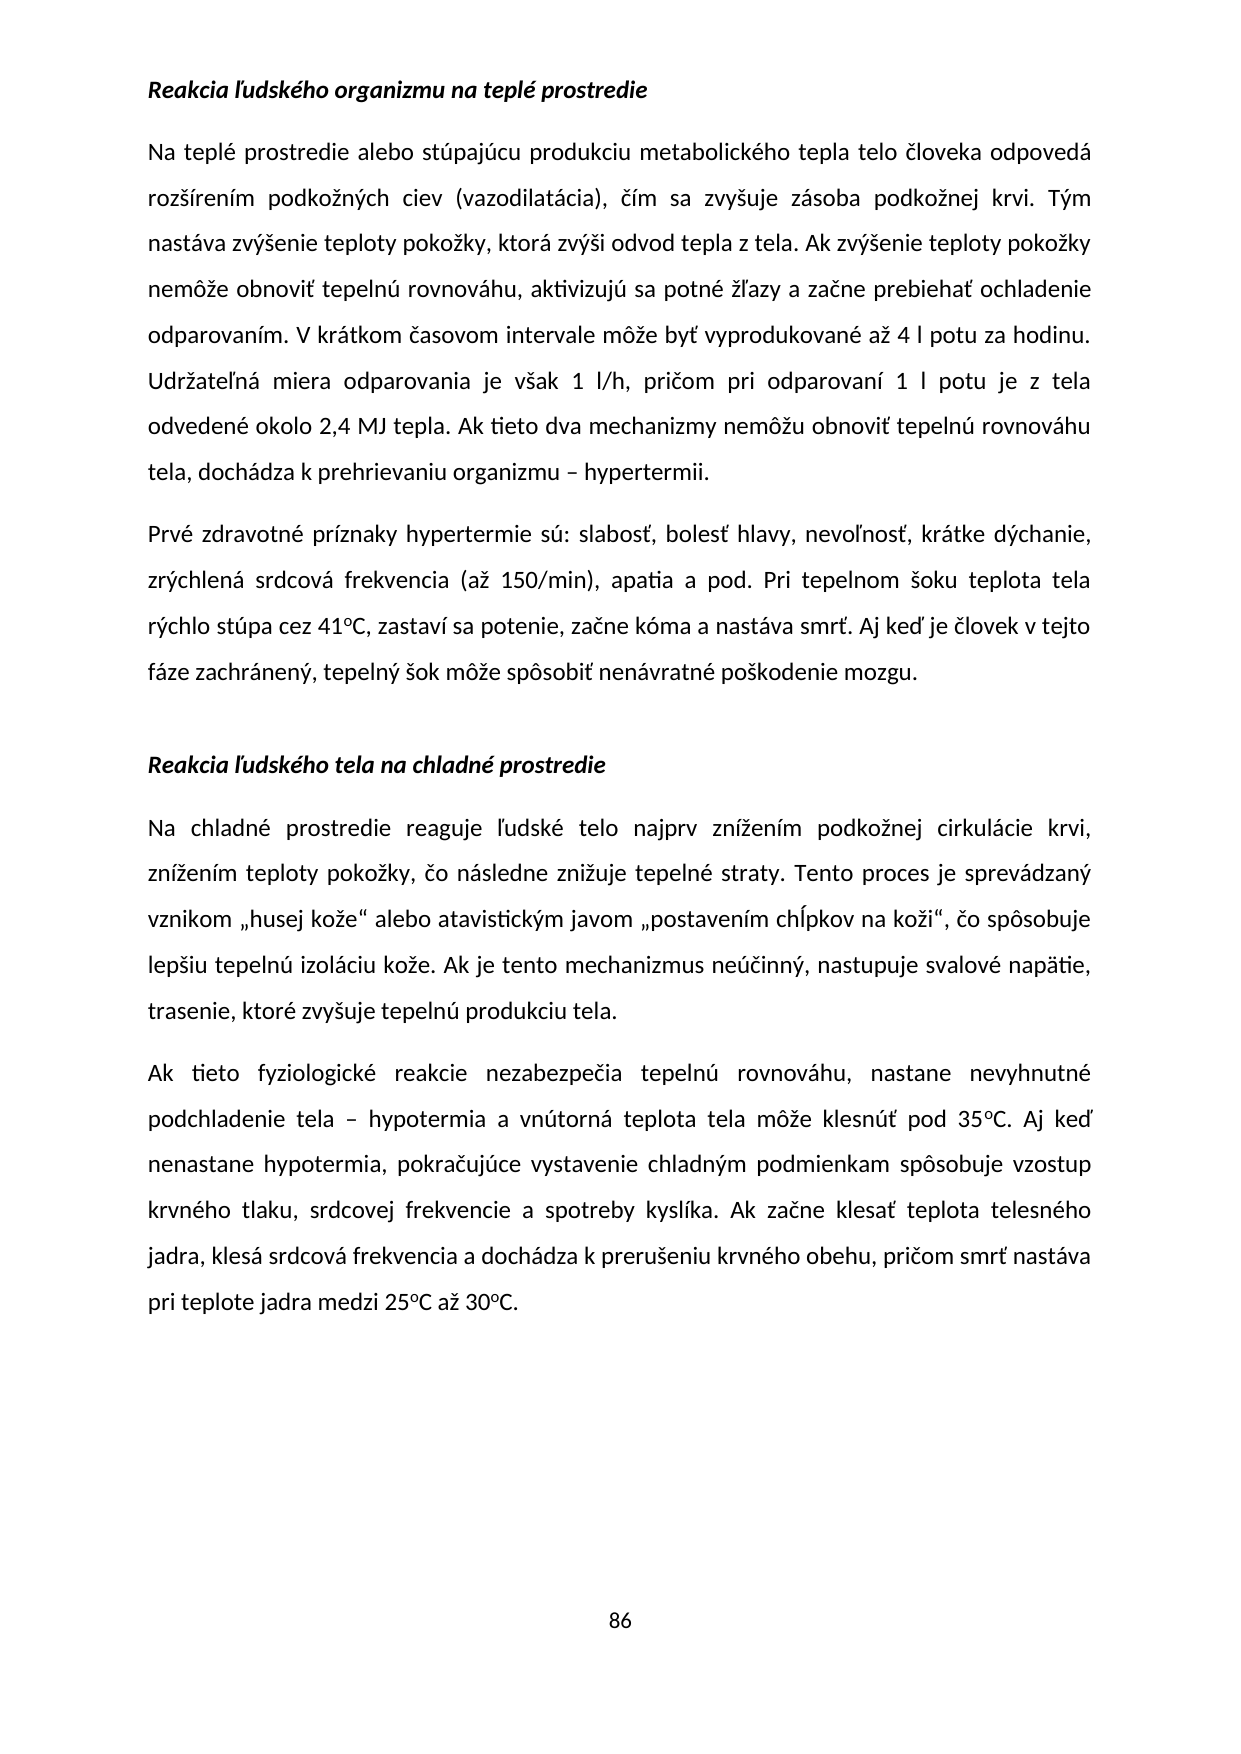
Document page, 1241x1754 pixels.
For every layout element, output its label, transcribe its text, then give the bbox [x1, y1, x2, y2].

text Ak tieto fyziologické reakcie nezabezpečia tepelnú rovnováhu, nastane nevyhnutné podchladenie tela – hypotermia a vnútorná teplota tela môže klesnúť pod 35oC. Aj keď nenastane hypotermia, pokračujúce vystavenie chladným podmienkam spôsobuje vzostup krvného tlaku, srdcovej frekvencie a spotreby kyslíka. Ak začne klesať teplota telesného jadra, klesá srdcová frekvencia a dochádza k prerušeniu krvného obehu, pričom smrť nastáva pri teplote jadra medzi 25oC až 30oC. [148, 1057, 1093, 1316]
text Na teplé prostredie alebo stúpajúcu produkciu metabolického tepla telo človeka odpovedá rozšírením podkožných ciev (vazodilatácia), čím sa zvyšuje zásoba podkožnej krvi. Tým nastáva zvýšenie teploty pokožky, ktorá zvýši odvod tepla z tela. Ak zvýšenie teploty pokožky nemôže obnoviť tepelnú rovnováhu, aktivizujú sa potné žľazy a začne prebiehať ochladenie odparovaním. V krátkom časovom intervale môže byť vyprodukované až 4 l potu za hodinu. Udržateľná miera odparovania je však 1 l/h, pričom pri odparovaní 1 l potu je z tela odvedené okolo 2,4 MJ tepla. Ak tieto dva mechanizmy nemôžu obnoviť tepelnú rovnováhu tela, dochádza k prehrievaniu organizmu – hypertermii. [148, 136, 1093, 487]
text Reakcia ľudského tela na chladné prostredie [148, 749, 1093, 780]
text Na chladné prostredie reaguje ľudské telo najprv znížením podkožnej cirkulácie krvi, znížením teploty pokožky, čo následne znižuje tepelné straty. Tento proces je sprevádzaný vznikom „husej kože“ alebo atavistickým javom „postavením chĺpkov na koži“, čo spôsobuje lepšiu tepelnú izoláciu kože. Ak je tento mechanizmus neúčinný, nastupuje svalové napätie, trasenie, ktoré zvyšuje tepelnú produkciu tela. [148, 812, 1093, 1025]
text Reakcia ľudského organizmu na teplé prostredie [148, 74, 1093, 104]
text Prvé zdravotné príznaky hypertermie sú: slabosť, bolesť hlavy, nevoľnosť, krátke dýchanie, zrýchlená srdcová frekvencia (až 150/min), apatia a pod. Pri tepelnom šoku teplota tela rýchlo stúpa cez 41oC, zastaví sa potenie, začne kóma a nastáva smrť. Aj keď je človek v tejto fáze zachránený, tepelný šok môže spôsobiť nenávratné poškodenie mozgu. [148, 519, 1093, 686]
